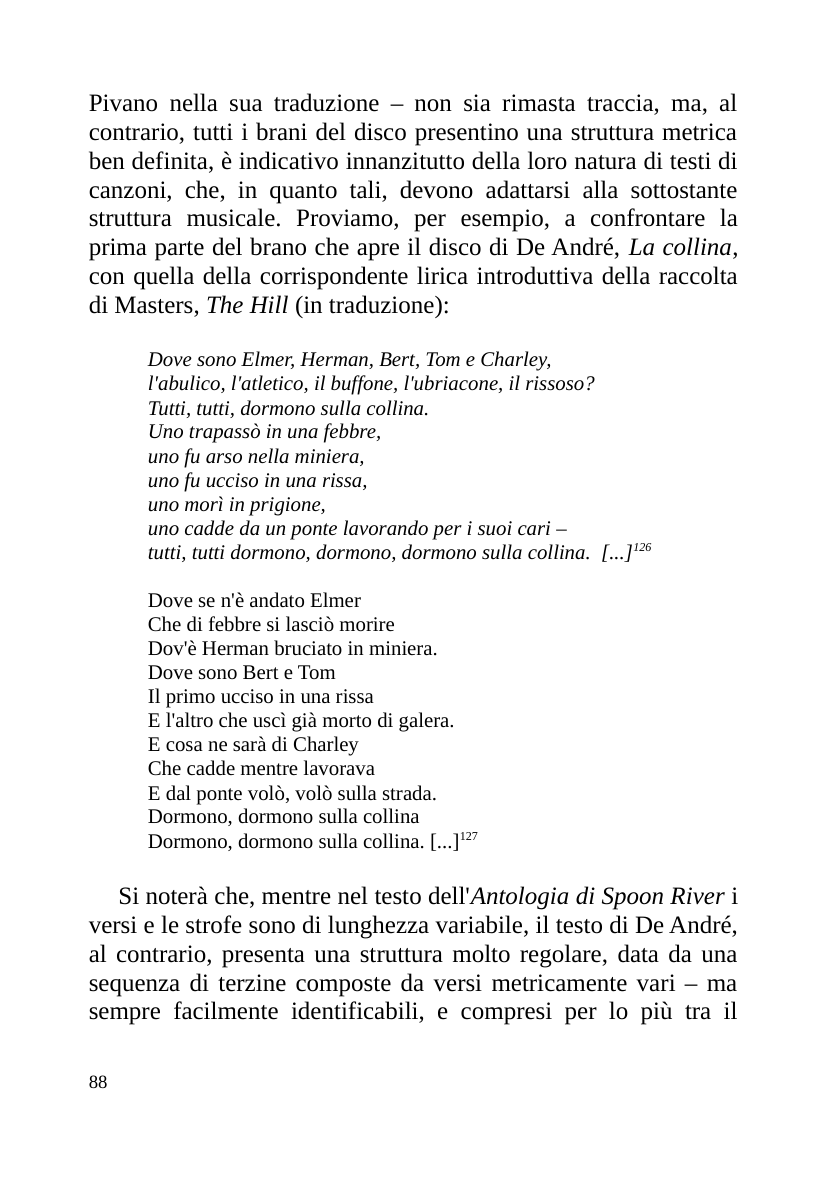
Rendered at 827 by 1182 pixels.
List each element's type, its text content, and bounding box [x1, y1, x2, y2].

text Uno trapassò in una febbre, [148, 419, 679, 443]
text E cosa ne sarà di Charley [148, 732, 679, 756]
text Dove sono Bert e Tom [148, 660, 679, 684]
text uno fu arso nella miniera, [148, 443, 679, 468]
text Il primo ucciso in una rissa [148, 684, 679, 708]
text uno cadde da un ponte lavorando per i suoi cari – [148, 516, 679, 540]
text l'abulico, l'atletico, il buffone, l'ubriacone, il rissoso? [148, 371, 679, 395]
text tutti, tutti dormono, dormono, dormono sulla collina. [...] [148, 540, 679, 564]
text Dormono, dormono sulla collina. [...] [148, 828, 679, 853]
text uno morì in prigione, [148, 492, 679, 516]
text E dal ponte volò, volò sulla strada. [148, 780, 679, 804]
text Tutti, tutti, dormono sulla collina. [148, 395, 679, 419]
text E l'altro che uscì già morto di galera. [148, 708, 679, 732]
text uno fu ucciso in una rissa, [148, 468, 679, 492]
text Si noterà che, mentre nel testo dell'Antologia di Spoon River i versi e le strofe sono di lunghezza variabile, il testo di De André, al contrario, presenta una struttura molto regolare, data da una sequenza di terzine composte da versi metricamente vari – ma sempre facilmente identificabili, e compresi per lo più tra il [88, 881, 738, 1025]
text Dove se n'è andato Elmer [148, 588, 679, 612]
text Che di febbre si lasciò morire [148, 612, 679, 636]
text Pivano nella sua traduzione – non sia rimasta traccia, ma, al contrario, tutti i brani del disco presentino una struttura metrica ben definita, è indicativo innanzitutto della loro natura di testi di canzoni, che, in quanto tali, devono adattarsi alla sottostante struttura musicale. Proviamo, per esempio, a confrontare la prima parte del brano che apre il disco di De André, La collina, con quella della corrispondente lirica introduttiva della raccolta di Masters, The Hill (in traduzione): [88, 88, 738, 318]
text Che cadde mentre lavorava [148, 756, 679, 780]
text Dove sono Elmer, Herman, Bert, Tom e Charley, [148, 347, 679, 371]
text Dov'è Herman bruciato in miniera. [148, 636, 679, 660]
text Dormono, dormono sulla collina [148, 804, 679, 828]
